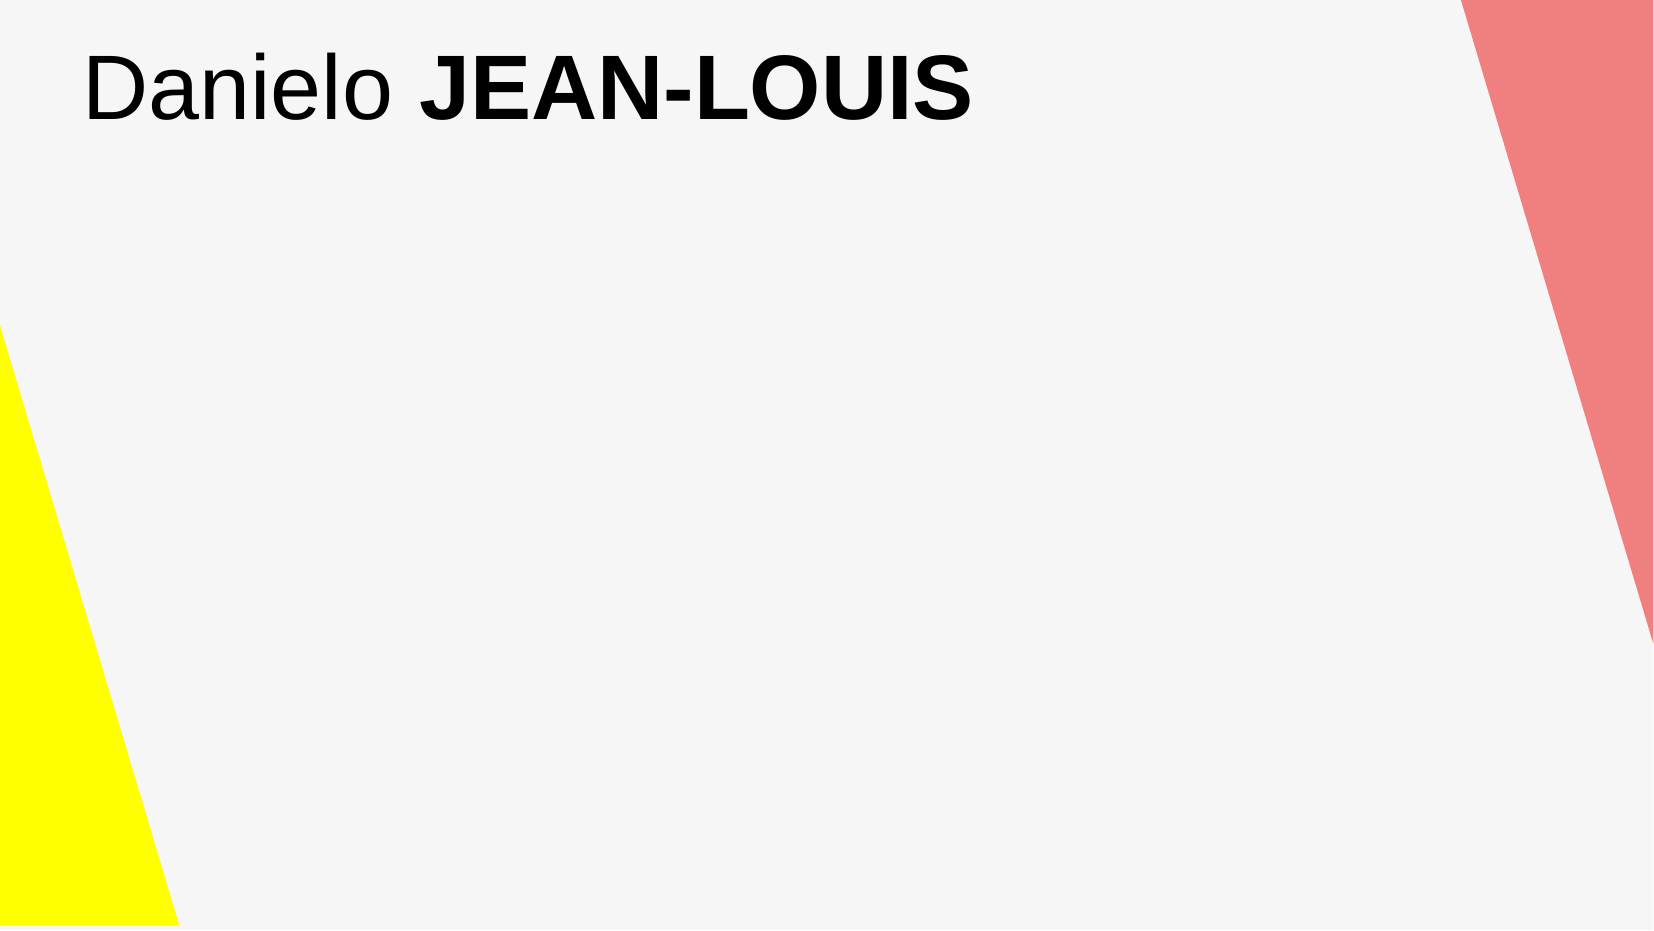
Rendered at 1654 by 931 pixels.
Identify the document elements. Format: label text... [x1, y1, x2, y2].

text_box [1460, 0, 1654, 647]
text_box [0, 325, 180, 926]
subtitle Danielo JEAN-LOUIS [82, 36, 1532, 242]
